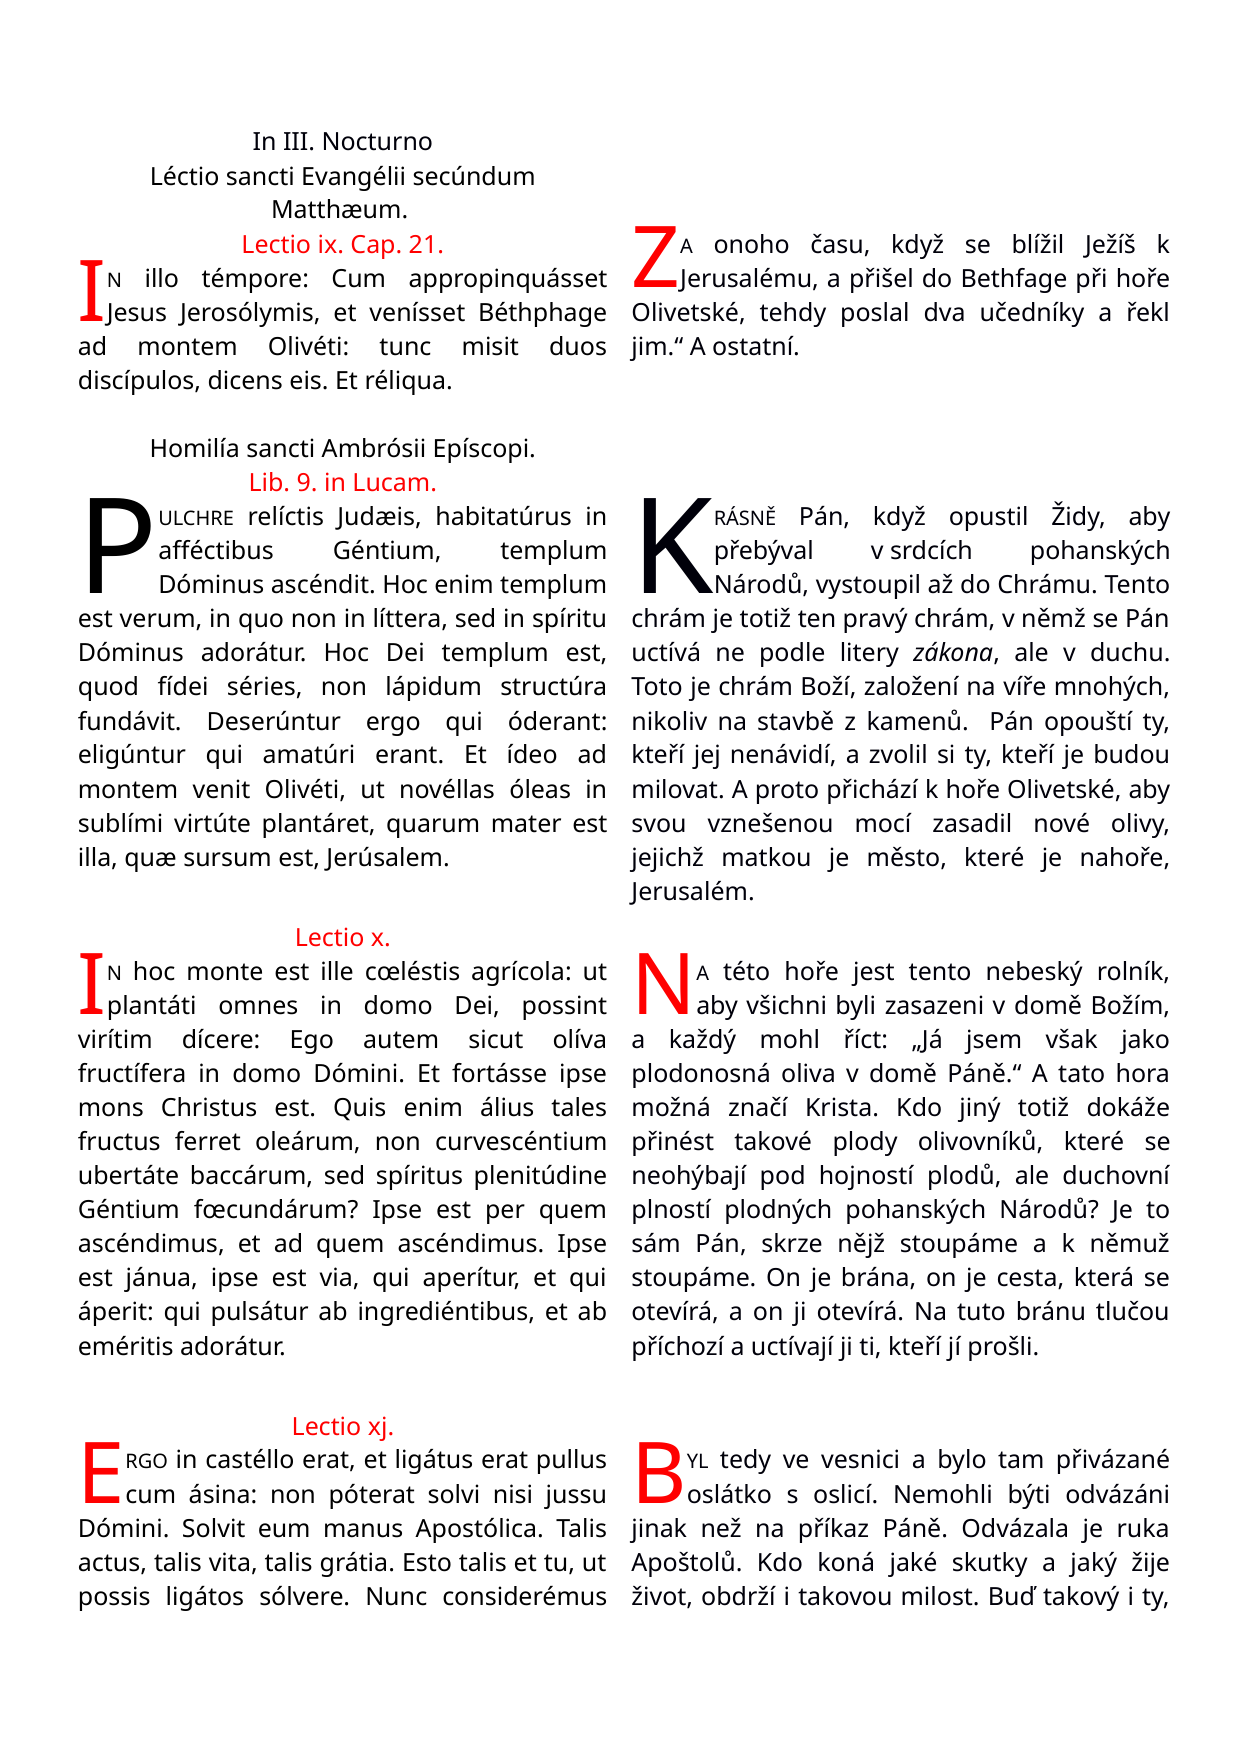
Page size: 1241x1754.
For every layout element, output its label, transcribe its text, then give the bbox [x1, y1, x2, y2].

table_cell In III. Nocturno Léctio sancti Evangélii secúndum Matthæum. Lectio ix. Cap. 21. In illo témpore: Cum appropinquásset Jesus Jerosólymis, et venísset Béthphage ad montem Olivéti: tunc misit duos discípulos, dicens eis. Et réliqua. Homilía sancti Ambrósii Epíscopi. Lib. 9. in Lucam. Pulchre relíctis Judæis, habitatúrus in afféctibus Géntium, templum Dóminus ascéndit. Hoc enim templum est verum, in quo non in líttera, sed in spíritu Dóminus adorátur. Hoc Dei templum est, quod fídei séries, non lápidum structúra fundávit. Deserúntur ergo qui óderant: eligúntur qui amatúri erant. Et ídeo ad montem venit Olivéti, ut novéllas óleas in sublími virtúte plantáret, quarum mater est illa, quæ sursum est, Jerúsalem. [66, 118, 619, 913]
table_cell Lectio xj. Ergo in castéllo erat, et ligátus erat pullus cum ásina: non póterat solvi nisi jussu Dómini. Solvit eum manus Apostólica. Talis actus, talis vita, talis grátia. Esto talis et tu, ut possis ligátos sólvere. Nunc considerémus [66, 1402, 619, 1618]
table_cell Byl tedy ve vesnici a bylo tam přivázané oslátko s oslicí. Nemohli býti odvázáni jinak než na příkaz Páně. Odvázala je ruka Apoštolů. Kdo koná jaké skutky a jaký žije život, obdrží i takovou milost. Buď takový i ty, [619, 1402, 1182, 1618]
table_cell Za onoho času, když se blížil Ježíš k Jerusalému, a přišel do Bethfage při hoře Olivetské, tehdy poslal dva učedníky a řekl jim.“ A ostatní. Krásně Pán, když opustil Židy, aby přebýval v srdcích pohanských Národů, vystoupil až do Chrámu. Tento chrám je totiž ten pravý chrám, v němž se Pán uctívá ne podle litery zákona, ale v duchu. Toto je chrám Boží, založení na víře mnohých, nikoliv na stavbě z kamenů. Pán opouští ty, kteří jej nenávidí, a zvolil si ty, kteří je budou milovat. A proto přichází k hoře Olivetské, aby svou vznešenou mocí zasadil nové olivy, jejichž matkou je město, které je nahoře, Jerusalém. [619, 118, 1182, 913]
table_cell Lectio x. In hoc monte est ille cœléstis agrícola: ut plantáti omnes in domo Dei, possint virítim dícere: Ego autem sicut olíva fructífera in domo Dómini. Et fortásse ipse mons Christus est. Quis enim álius tales fructus ferret oleárum, non curvescéntium ubertáte baccárum, sed spíritus plenitúdine Géntium fœcundárum? Ipse est per quem ascéndimus, et ad quem ascéndimus. Ipse est jánua, ipse est via, qui aperítur, et qui áperit: qui pulsátur ab ingrediéntibus, et ab eméritis adorátur. [66, 914, 619, 1402]
table_cell Na této hoře jest tento nebeský rolník, aby všichni byli zasazeni v domě Božím, a každý mohl říct: „Já jsem však jako plodonosná oliva v domě Páně.“ A tato hora možná značí Krista. Kdo jiný totiž dokáže přinést takové plody olivovníků, které se neohýbají pod hojností plodů, ale duchovní plností plodných pohanských Národů? Je to sám Pán, skrze nějž stoupáme a k němuž stoupáme. On je brána, on je cesta, která se otevírá, a on ji otevírá. Na tuto bránu tlučou příchozí a uctívají ji ti, kteří jí prošli. [619, 914, 1182, 1402]
